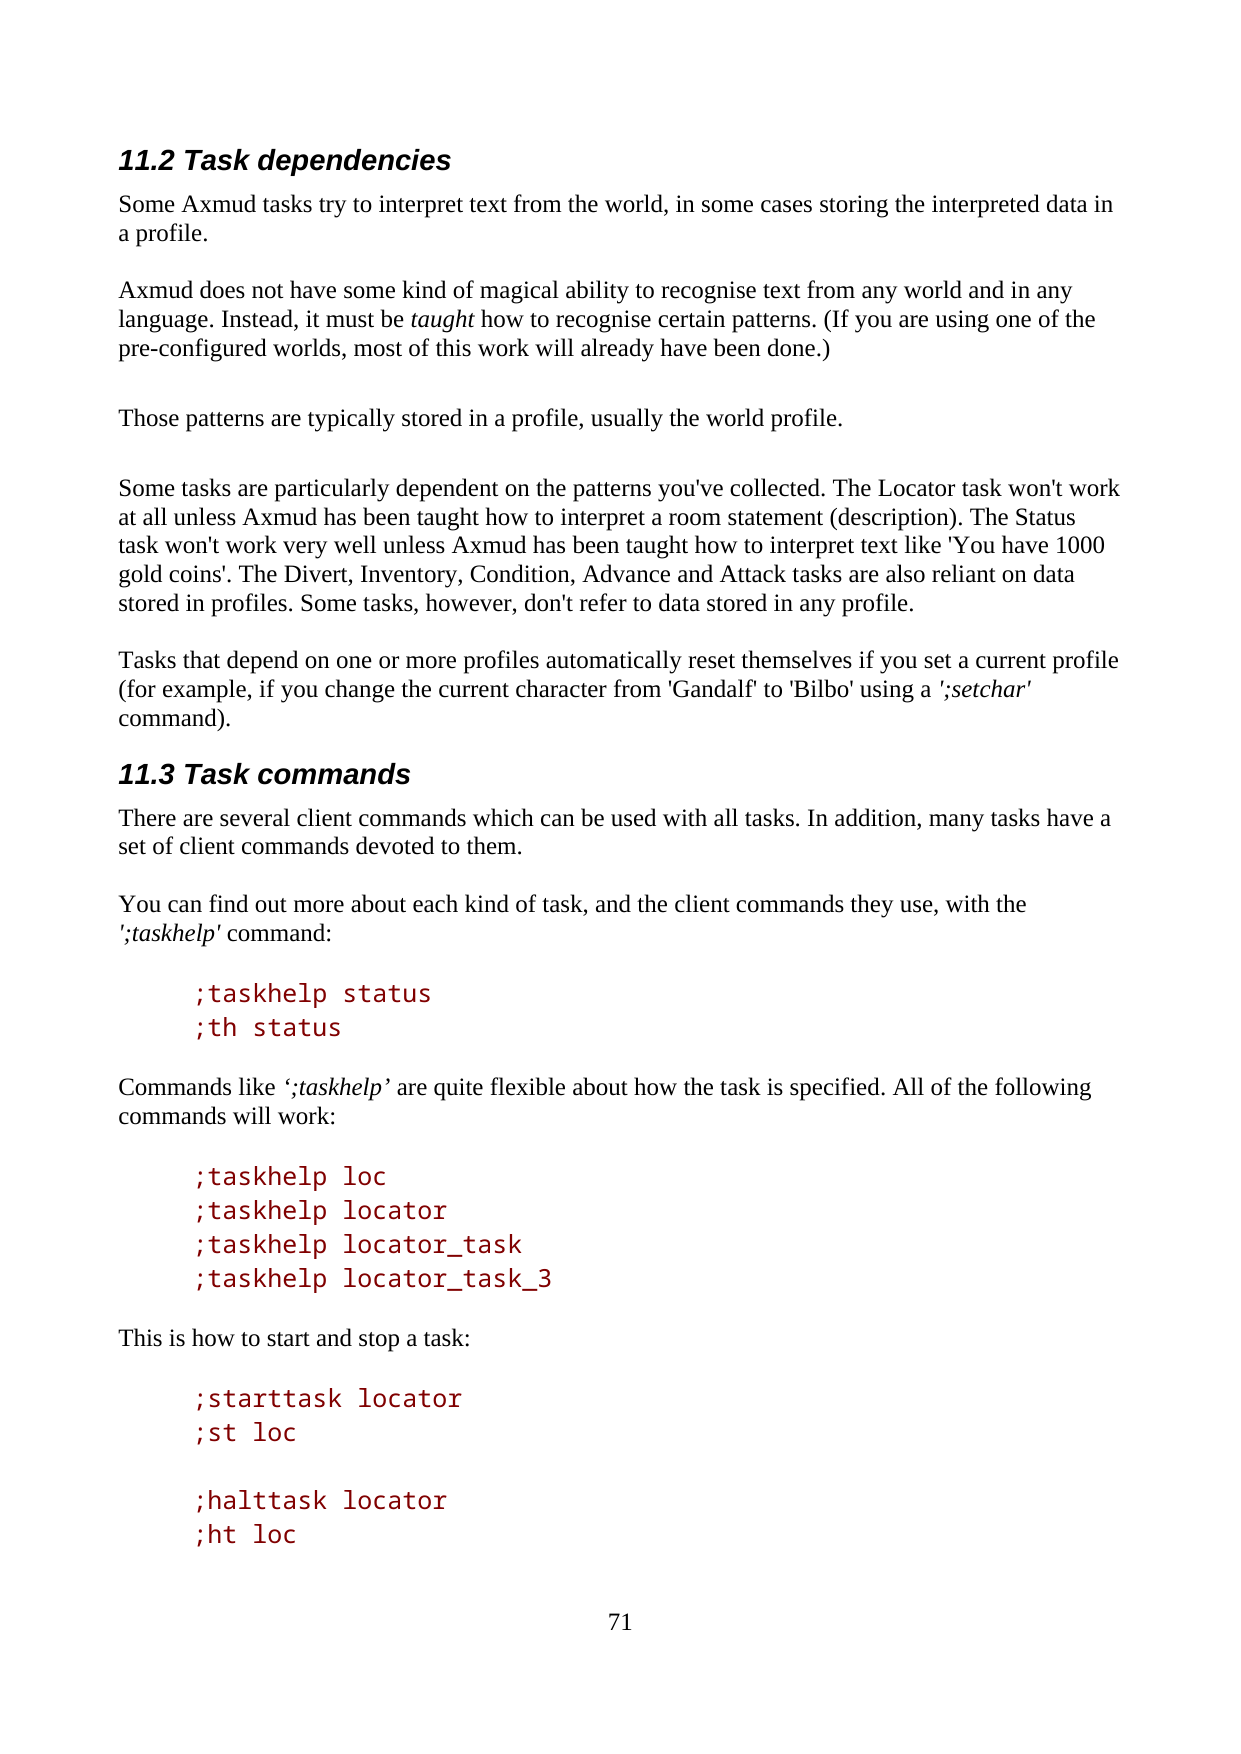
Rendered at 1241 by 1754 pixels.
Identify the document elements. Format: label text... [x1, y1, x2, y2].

text ;th status [118, 1009, 1122, 1043]
text Those patterns are typically stored in a profile, usually the world profile. [118, 403, 1122, 432]
text Some tasks are particularly dependent on the patterns you've collected. The Locator task won't work at all unless Axmud has been taught how to interpret a room statement (description). The Status task won't work very well unless Axmud has been taught how to interpret text like 'You have 1000 gold coins'. The Divert, Inventory, Condition, Advance and Attack tasks are also reliant on data stored in profiles. Some tasks, however, don't refer to data stored in any profile. [118, 473, 1122, 617]
text ;starttask locator [118, 1381, 1122, 1415]
text Axmud does not have some kind of magical ability to recognise text from any world and in any language. Instead, it must be taught how to recognise certain patterns. (If you are using one of the pre-configured worlds, most of this work will already have been done.) [118, 275, 1122, 362]
subtitle 11.2 Task dependencies [118, 143, 1122, 177]
text Commands like ‘;taskhelp’ are quite flexible about how the task is specified. All of the following commands will work: [118, 1072, 1122, 1129]
text ;taskhelp loc [118, 1158, 1122, 1192]
text You can find out more about each kind of task, and the client commands they use, with the ';taskhelp' command: [118, 889, 1122, 946]
text ;halttask locator [118, 1483, 1122, 1517]
text Some Axmud tasks try to interpret text from the world, in some cases storing the interpreted data in a profile. [118, 189, 1122, 247]
text ;taskhelp locator_task [118, 1226, 1122, 1261]
text ;taskhelp status [118, 975, 1122, 1009]
text ;taskhelp locator_task_3 [118, 1261, 1122, 1294]
text This is how to start and stop a task: [118, 1323, 1122, 1352]
text Tasks that depend on one or more profiles automatically reset themselves if you set a current profile (for example, if you change the current character from 'Gandalf' to 'Bilbo' using a ';setchar' command). [118, 645, 1122, 732]
text ;taskhelp locator [118, 1192, 1122, 1226]
text There are several client commands which can be used with all tasks. In addition, many tasks have a set of client commands devoted to them. [118, 803, 1122, 860]
text ;st loc [118, 1415, 1122, 1449]
subtitle 11.3 Task commands [118, 757, 1122, 790]
text ;ht loc [118, 1517, 1122, 1551]
